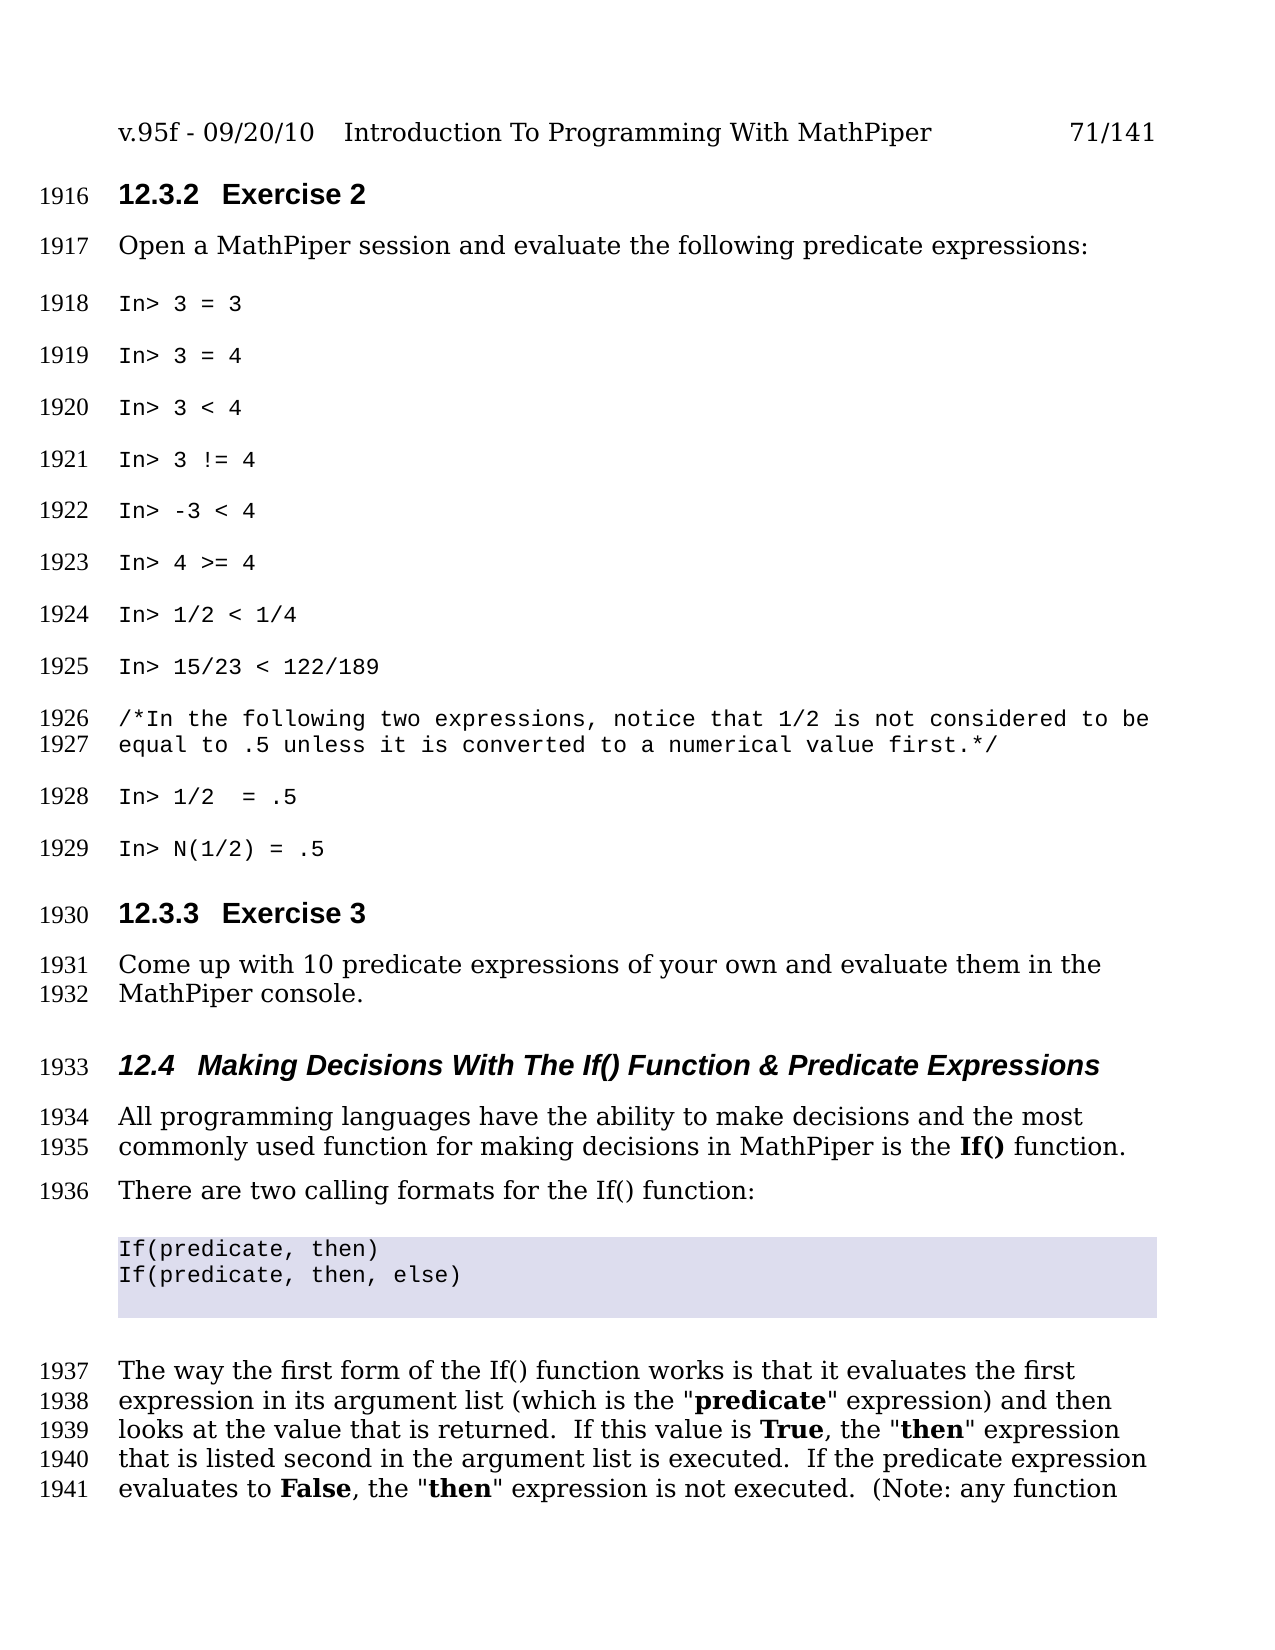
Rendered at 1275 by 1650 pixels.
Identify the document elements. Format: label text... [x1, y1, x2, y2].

text All programming languages have the ability to make decisions and the most commonly used function for making decisions in MathPiper is the If() function. [118, 1102, 1157, 1161]
text In> 3 = 3 [118, 292, 1157, 318]
subtitle Exercise 3 [118, 896, 1157, 929]
table_header If(predicate, then) If(predicate, then, else) [118, 1237, 1157, 1318]
text In> 1/2 < 1/4 [118, 604, 1157, 629]
subtitle Making Decisions With The If() Function & Predicate Expressions [118, 1048, 1157, 1081]
text In> 15/23 < 122/189 [118, 656, 1157, 681]
subtitle Exercise 2 [118, 177, 1157, 210]
text In> 1/2 = .5 [118, 785, 1157, 811]
text In> -3 < 4 [118, 500, 1157, 526]
text In> 4 >= 4 [118, 552, 1157, 578]
text There are two calling formats for the If() function: [118, 1176, 1157, 1205]
text /*In the following two expressions, notice that 1/2 is not considered to be equal to .5 unless it is converted to a numerical value first.*/ [118, 707, 1157, 759]
text In> 3 != 4 [118, 448, 1157, 474]
text In> 3 < 4 [118, 396, 1157, 422]
text The way the first form of the If() function works is that it evaluates the first expression in its argument list (which is the "predicate" expression) and then looks at the value that is returned. If this value is True, the "then" expression that is listed second in the argument list is executed. If the predicate expression evaluates to False, the "then" expression is not executed. (Note: any function [118, 1357, 1157, 1503]
text Open a MathPiper session and evaluate the following predicate expressions: [118, 231, 1157, 260]
text In> N(1/2) = .5 [118, 837, 1157, 863]
text Come up with 10 predicate expressions of your own and evaluate them in the MathPiper console. [118, 951, 1157, 1009]
text In> 3 = 4 [118, 344, 1157, 370]
